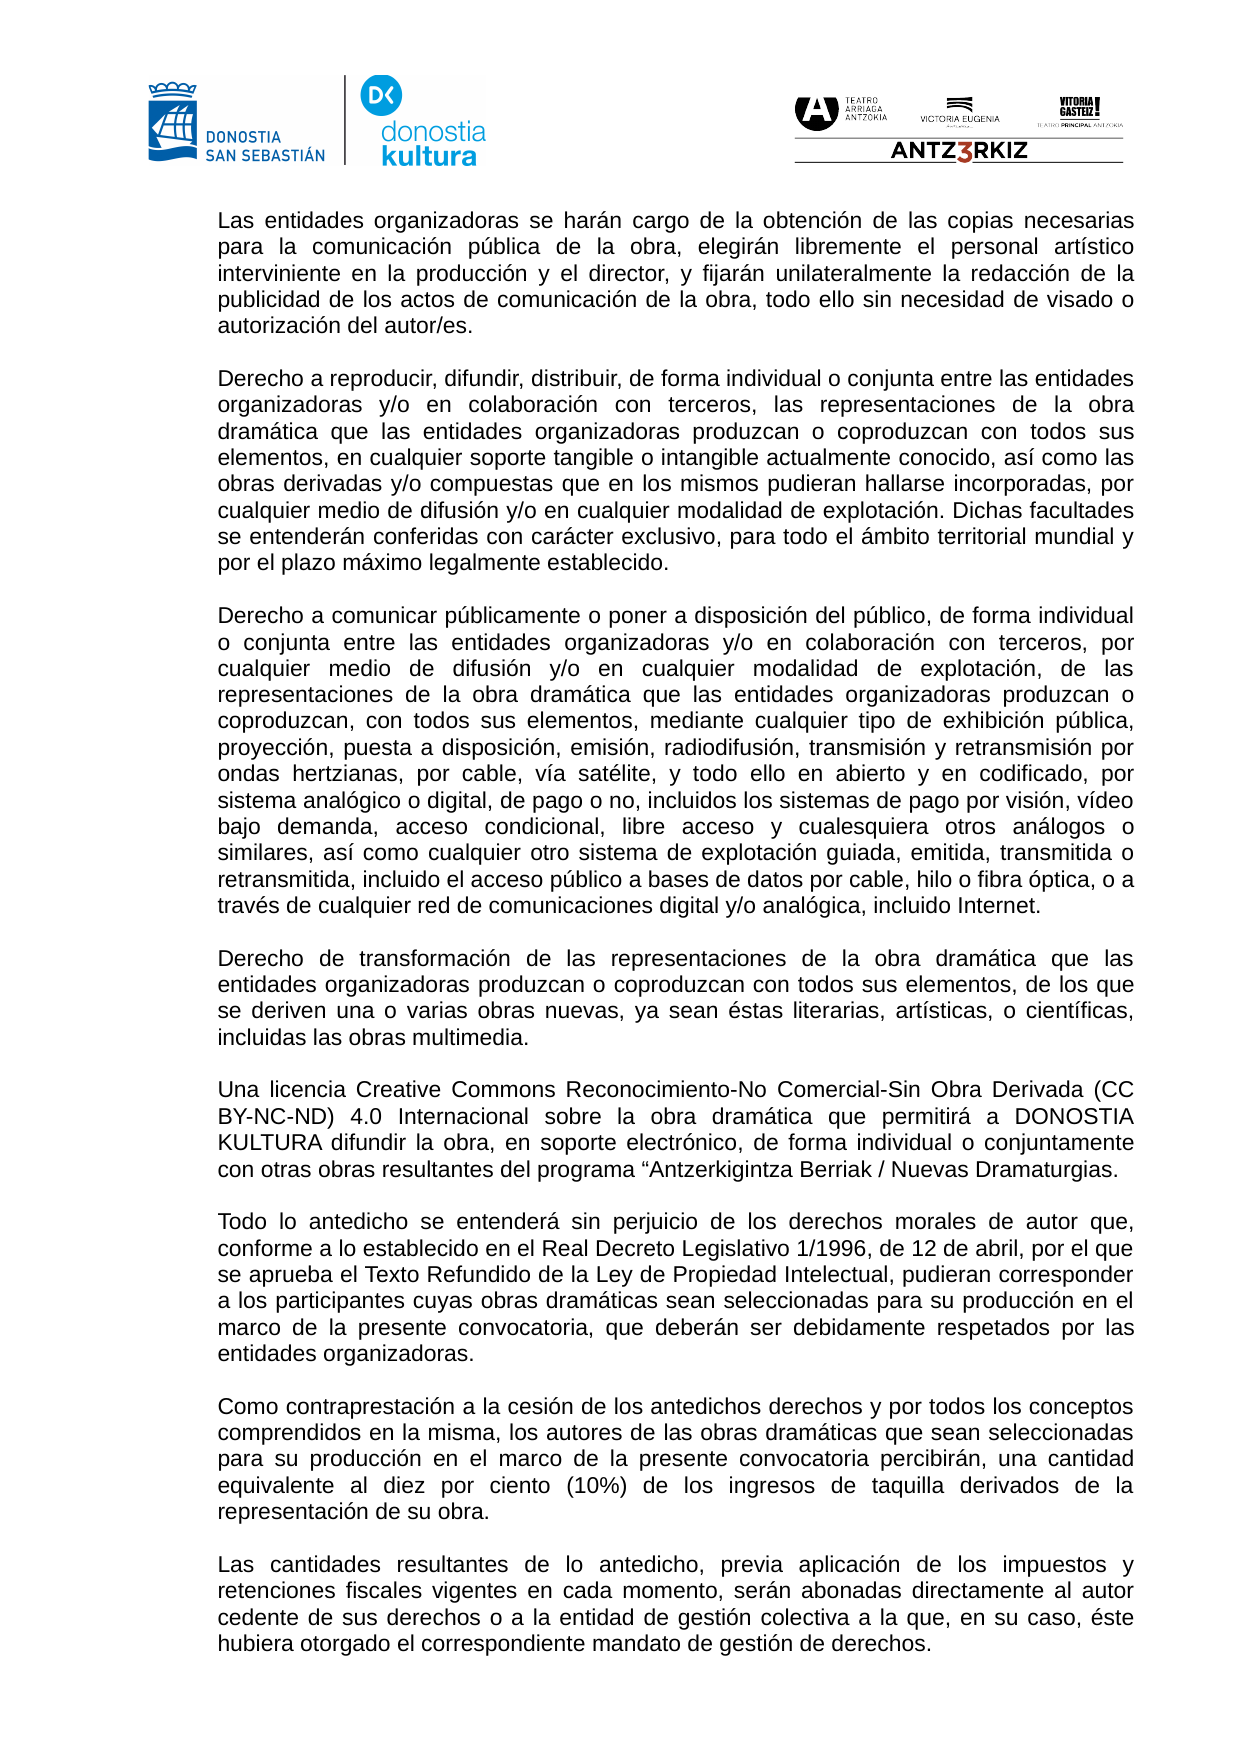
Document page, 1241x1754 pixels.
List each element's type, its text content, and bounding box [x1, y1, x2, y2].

text Una licencia Creative Commons Reconocimiento-No Comercial-Sin Obra Derivada (CC BY-NC-ND) 4.0 Internacional sobre la obra dramática que permitirá a DONOSTIA KULTURA difundir la obra, en soporte electrónico, de forma individual o conjuntamente con otras obras resultantes del programa “Antzerkigintza Berriak / Nuevas Dramaturgias. [217, 1076, 1135, 1182]
text Derecho a comunicar públicamente o poner a disposición del público, de forma individual o conjunta entre las entidades organizadoras y/o en colaboración con terceros, por cualquier medio de difusión y/o en cualquier modalidad de explotación, de las representaciones de la obra dramática que las entidades organizadoras produzcan o coproduzcan, con todos sus elementos, mediante cualquier tipo de exhibición pública, proyección, puesta a disposición, emisión, radiodifusión, transmisión y retransmisión por ondas hertzianas, por cable, vía satélite, y todo ello en abierto y en codificado, por sistema analógico o digital, de pago o no, incluidos los sistemas de pago por visión, vídeo bajo demanda, acceso condicional, libre acceso y cualesquiera otros análogos o similares, así como cualquier otro sistema de explotación guiada, emitida, transmitida o retransmitida, incluido el acceso público a bases de datos por cable, hilo o fibra óptica, o a través de cualquier red de comunicaciones digital y/o analógica, incluido Internet. [217, 602, 1135, 918]
picture [148, 75, 486, 166]
text Las cantidades resultantes de lo antedicho, previa aplicación de los impuestos y retenciones fiscales vigentes en cada momento, serán abonadas directamente al autor cedente de sus derechos o a la entidad de gestión colectiva a la que, en su caso, éste hubiera otorgado el correspondiente mandato de gestión de derechos. [217, 1551, 1135, 1656]
text Las entidades organizadoras se harán cargo de la obtención de las copias necesarias para la comunicación pública de la obra, elegirán libremente el personal artístico interviniente en la producción y el director, y fijarán unilateralmente la redacción de la publicidad de los actos de comunicación de la obra, todo ello sin necesidad de visado o autorización del autor/es. [217, 207, 1135, 338]
text Todo lo antedicho se entenderá sin perjuicio de los derechos morales de autor que, conforme a lo establecido en el Real Decreto Legislativo 1/1996, de 12 de abril, por el que se aprueba el Texto Refundido de la Ley de Propiedad Intelectual, pudieran corresponder a los participantes cuyas obras dramáticas sean seleccionadas para su producción en el marco de la presente convocatoria, que deberán ser debidamente respetados por las entidades organizadoras. [217, 1208, 1135, 1366]
picture [784, 86, 1134, 177]
picture [370, 87, 382, 103]
text Derecho a reproducir, difundir, distribuir, de forma individual o conjunta entre las entidades organizadoras y/o en colaboración con terceros, las representaciones de la obra dramática que las entidades organizadoras produzcan o coproduzcan con todos sus elementos, en cualquier soporte tangible o intangible actualmente conocido, así como las obras derivadas y/o compuestas que en los mismos pudieran hallarse incorporadas, por cualquier medio de difusión y/o en cualquier modalidad de explotación. Dichas facultades se entenderán conferidas con carácter exclusivo, para todo el ámbito territorial mundial y por el plazo máximo legalmente establecido. [217, 365, 1135, 576]
picture [386, 87, 392, 103]
text Derecho de transformación de las representaciones de la obra dramática que las entidades organizadoras produzcan o coproduzcan con todos sus elementos, de los que se deriven una o varias obras nuevas, ya sean éstas literarias, artísticas, o científicas, incluidas las obras multimedia. [217, 945, 1135, 1050]
text Como contraprestación a la cesión de los antedichos derechos y por todos los conceptos comprendidos en la misma, los autores de las obras dramáticas que sean seleccionadas para su producción en el marco de la presente convocatoria percibirán, una cantidad equivalente al diez por ciento (10%) de los ingresos de taquilla derivados de la representación de su obra. [217, 1393, 1135, 1524]
